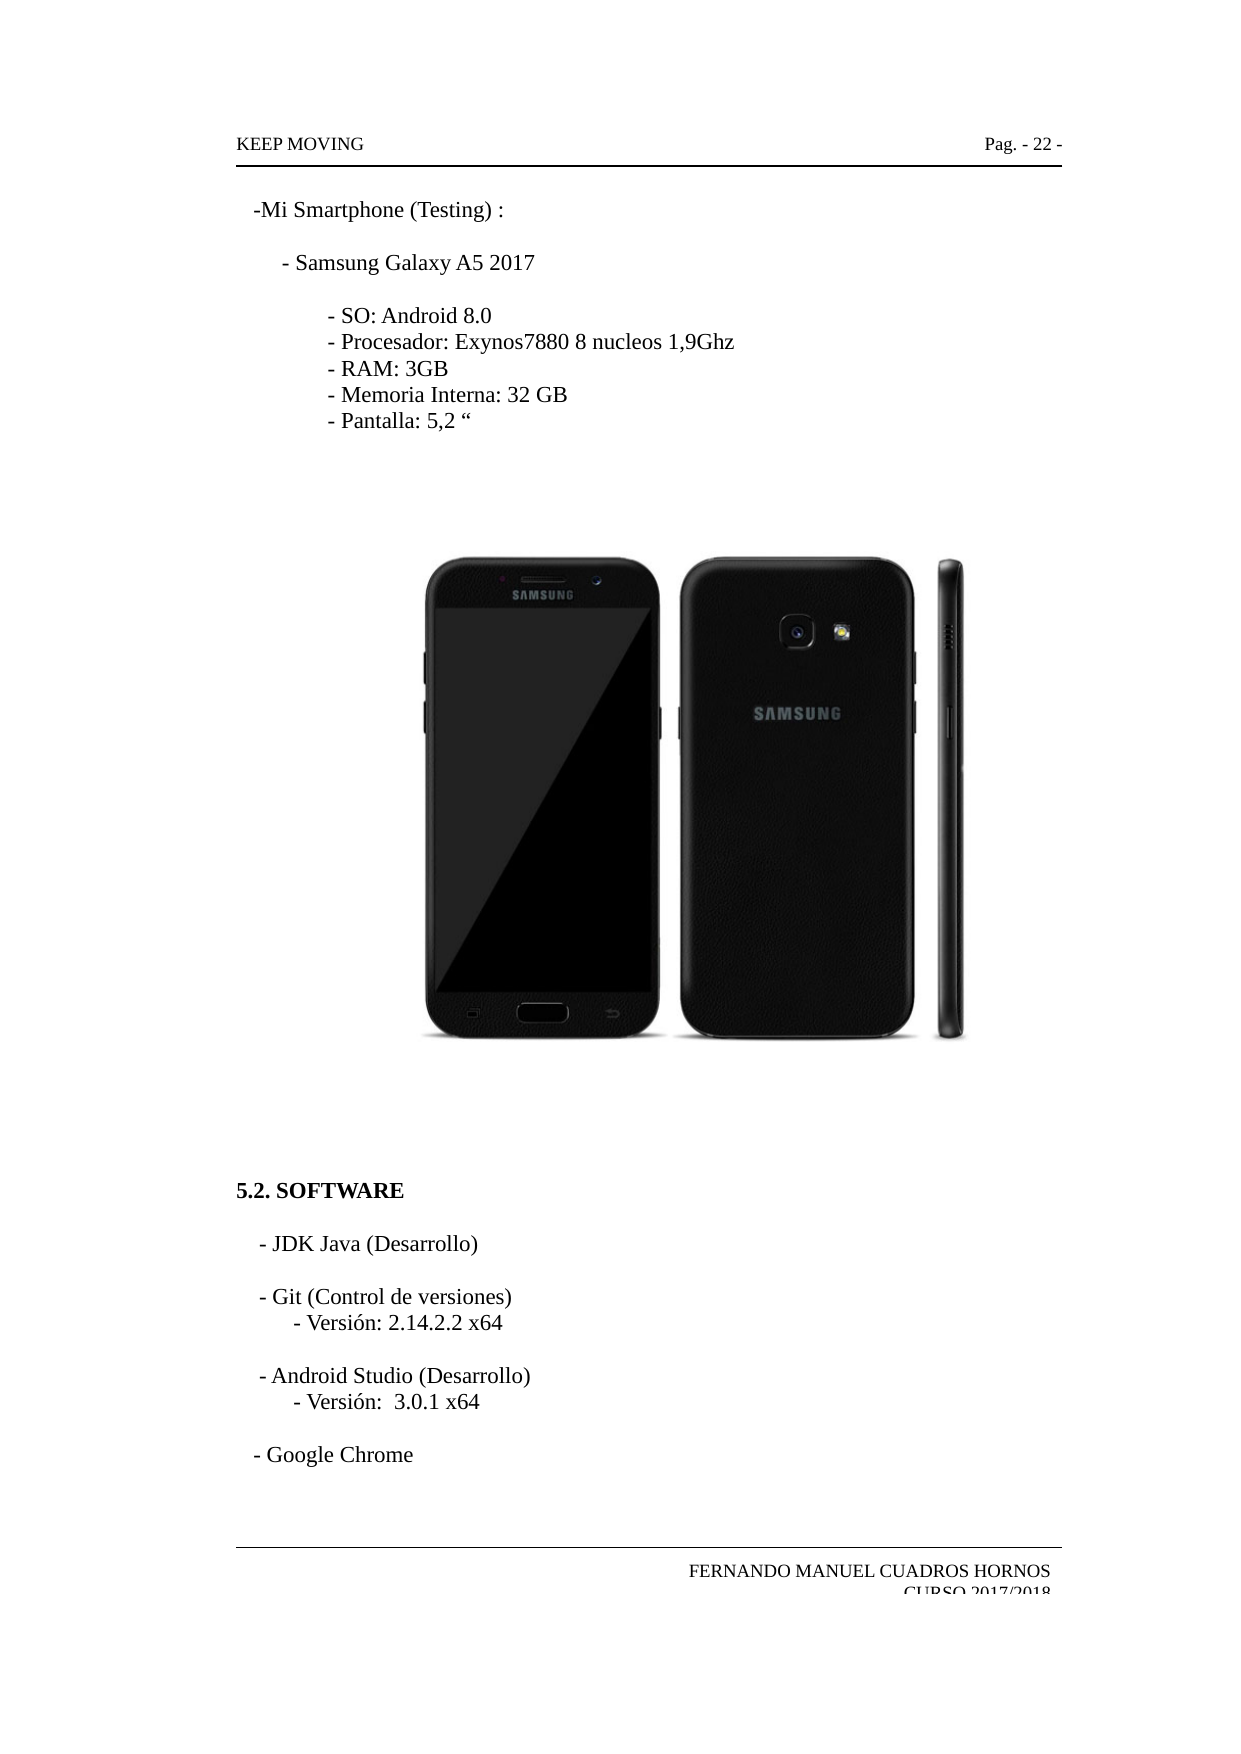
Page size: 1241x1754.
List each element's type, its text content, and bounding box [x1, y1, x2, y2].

text - SO: Android 8.0 [236, 302, 1062, 328]
text - Android Studio (Desarrollo) [236, 1362, 1062, 1388]
picture [236, 486, 1014, 1099]
text - Google Chrome [236, 1441, 1062, 1467]
text - Versión: 3.0.1 x64 [236, 1388, 1062, 1415]
text - Samsung Galaxy A5 2017 [236, 249, 1062, 276]
text - Procesador: Exynos7880 8 nucleos 1,9Ghz [236, 328, 1062, 355]
text - Git (Control de versiones) [236, 1283, 1062, 1309]
text - Memoria Interna: 32 GB [236, 381, 1062, 407]
text - RAM: 3GB [236, 355, 1062, 381]
text - Versión: 2.14.2.2 x64 [236, 1309, 1062, 1336]
text - JDK Java (Desarrollo) [236, 1230, 1062, 1257]
text -Mi Smartphone (Testing) : [236, 197, 1062, 223]
text - Pantalla: 5,2 “ [236, 407, 1062, 434]
text 5.2. SOFTWARE [236, 1177, 1062, 1204]
